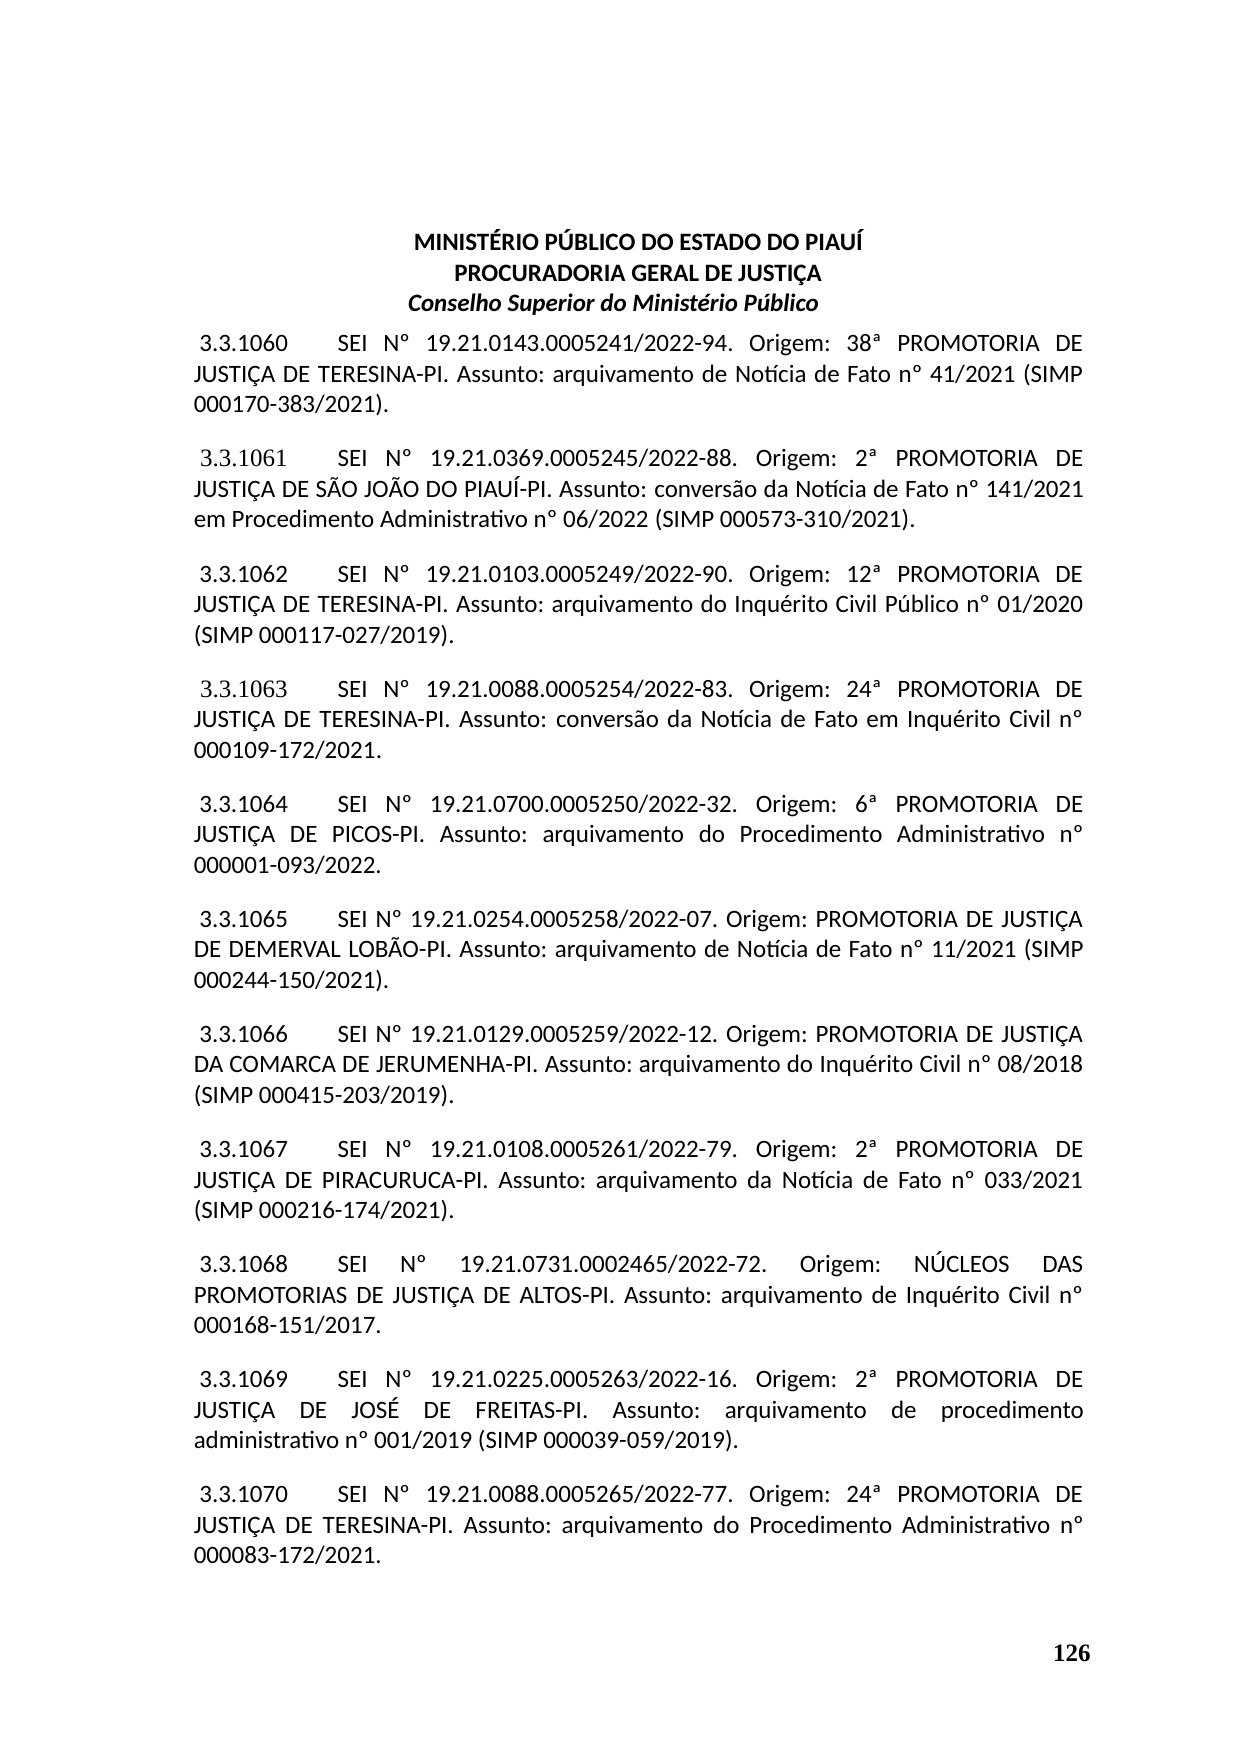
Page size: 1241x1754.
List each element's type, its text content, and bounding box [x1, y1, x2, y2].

list SEI Nº 19.21.0129.0005259/2022-12. Origem: PROMOTORIA DE JUSTIÇA DA COMARCA DE JERUMENHA-PI. Assunto: arquivamento do Inquérito Civil nº 08/2018 (SIMP 000415-203/2019). [193, 1018, 1084, 1110]
list SEI Nº 19.21.0088.0005265/2022-77. Origem: 24ª PROMOTORIA DE JUSTIÇA DE TERESINA-PI. Assunto: arquivamento do Procedimento Administrativo nº 000083-172/2021. [193, 1478, 1084, 1570]
list SEI Nº 19.21.0143.0005241/2022-94. Origem: 38ª PROMOTORIA DE JUSTIÇA DE TERESINA-PI. Assunto: arquivamento de Notícia de Fato nº 41/2021 (SIMP 000170-383/2021). [193, 327, 1084, 419]
list SEI Nº 19.21.0700.0005250/2022-32. Origem: 6ª PROMOTORIA DE JUSTIÇA DE PICOS-PI. Assunto: arquivamento do Procedimento Administrativo nº 000001-093/2022. [193, 788, 1084, 879]
list SEI Nº 19.21.0254.0005258/2022-07. Origem: PROMOTORIA DE JUSTIÇA DE DEMERVAL LOBÃO-PI. Assunto: arquivamento de Notícia de Fato nº 11/2021 (SIMP 000244-150/2021). [193, 903, 1084, 994]
list SEI Nº 19.21.0225.0005263/2022-16. Origem: 2ª PROMOTORIA DE JUSTIÇA DE JOSÉ DE FREITAS-PI. Assunto: arquivamento de procedimento administrativo nº 001/2019 (SIMP 000039-059/2019). [193, 1363, 1084, 1455]
list SEI Nº 19.21.0369.0005245/2022-88. Origem: 2ª PROMOTORIA DE JUSTIÇA DE SÃO JOÃO DO PIAUÍ-PI. Assunto: conversão da Notícia de Fato nº 141/2021 em Procedimento Administrativo nº 06/2022 (SIMP 000573-310/2021). [193, 443, 1084, 534]
list SEI Nº 19.21.0103.0005249/2022-90. Origem: 12ª PROMOTORIA DE JUSTIÇA DE TERESINA-PI. Assunto: arquivamento do Inquérito Civil Público nº 01/2020 (SIMP 000117-027/2019). [193, 558, 1084, 649]
list SEI Nº 19.21.0088.0005254/2022-83. Origem: 24ª PROMOTORIA DE JUSTIÇA DE TERESINA-PI. Assunto: conversão da Notícia de Fato em Inquérito Civil nº 000109-172/2021. [193, 673, 1084, 764]
list SEI Nº 19.21.0108.0005261/2022-79. Origem: 2ª PROMOTORIA DE JUSTIÇA DE PIRACURUCA-PI. Assunto: arquivamento da Notícia de Fato nº 033/2021 (SIMP 000216-174/2021). [193, 1133, 1084, 1225]
list SEI Nº 19.21.0731.0002465/2022-72. Origem: NÚCLEOS DAS PROMOTORIAS DE JUSTIÇA DE ALTOS-PI. Assunto: arquivamento de Inquérito Civil nº 000168-151/2017. [193, 1248, 1084, 1340]
